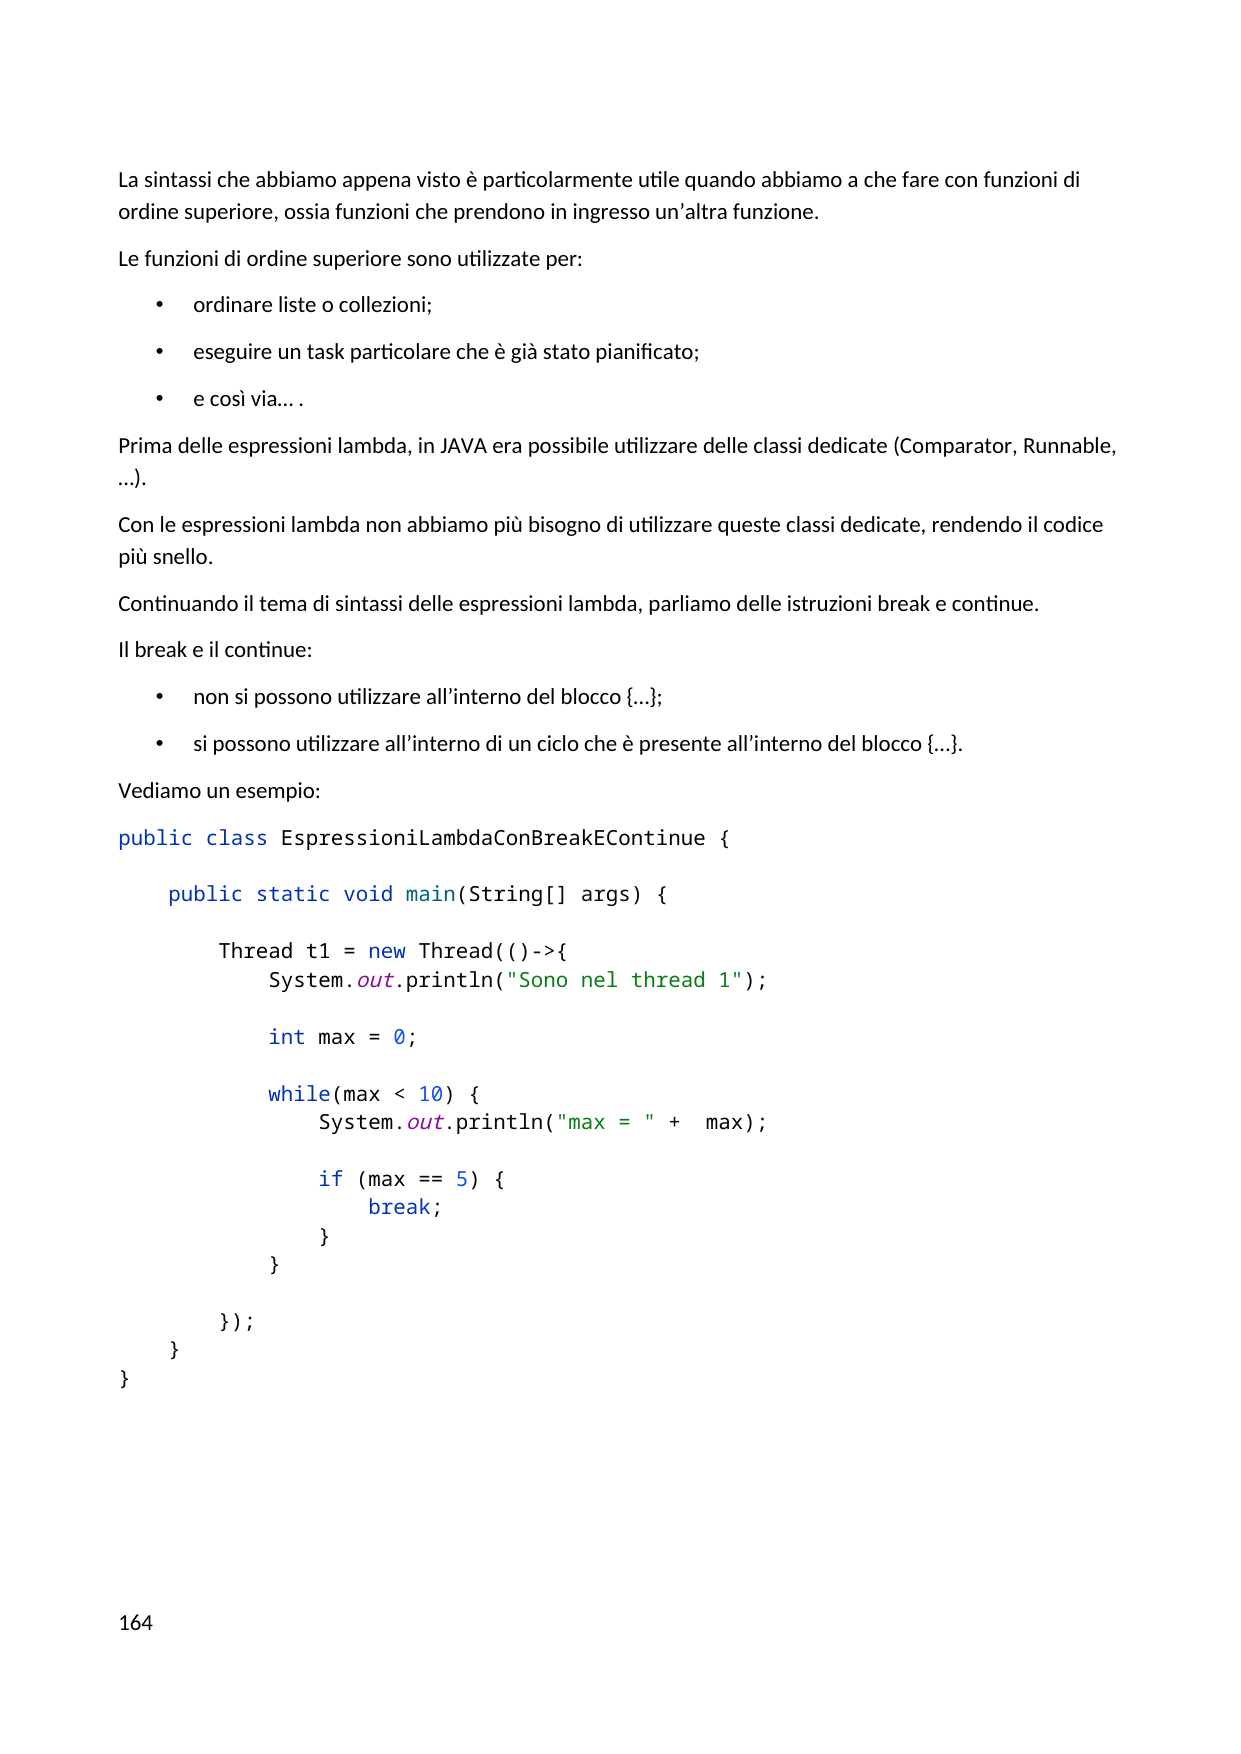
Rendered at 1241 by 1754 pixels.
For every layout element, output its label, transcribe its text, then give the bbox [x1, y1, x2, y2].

text Il break e il continue: [118, 636, 1122, 664]
text La sintassi che abbiamo appena visto è particolarmente utile quando abbiamo a che fare con funzioni di ordine superiore, ossia funzioni che prendono in ingresso un’altra funzione. [118, 165, 1122, 225]
list eseguire un task particolare che è già stato pianificato; [156, 337, 1122, 365]
list si possono utilizzare all’interno di un ciclo che è presente all’interno del blocco {…}. [156, 729, 1122, 757]
list non si possono utilizzare all’interno del blocco {…}; [156, 682, 1122, 710]
list e così via… . [156, 384, 1122, 412]
text Vediamo un esempio: [118, 776, 1122, 804]
text Prima delle espressioni lambda, in JAVA era possibile utilizzare delle classi dedicate (Comparator, Runnable, …). [118, 431, 1122, 491]
text public class EspressioniLambdaConBreakEContinue { public static void main(String[] args) { Thread t1 = new Thread(()->{ System.out.println("Sono nel thread 1"); int max = 0; while(max < 10) { System.out.println("max = " + max); if (max == 5) { break; } } }); } } [118, 823, 1122, 1391]
text Con le espressioni lambda non abbiamo più bisogno di utilizzare queste classi dedicate, rendendo il codice più snello. [118, 510, 1122, 570]
text Le funzioni di ordine superiore sono utilizzate per: [118, 244, 1122, 272]
list ordinare liste o collezioni; [156, 291, 1122, 319]
text Continuando il tema di sintassi delle espressioni lambda, parliamo delle istruzioni break e continue. [118, 589, 1122, 617]
